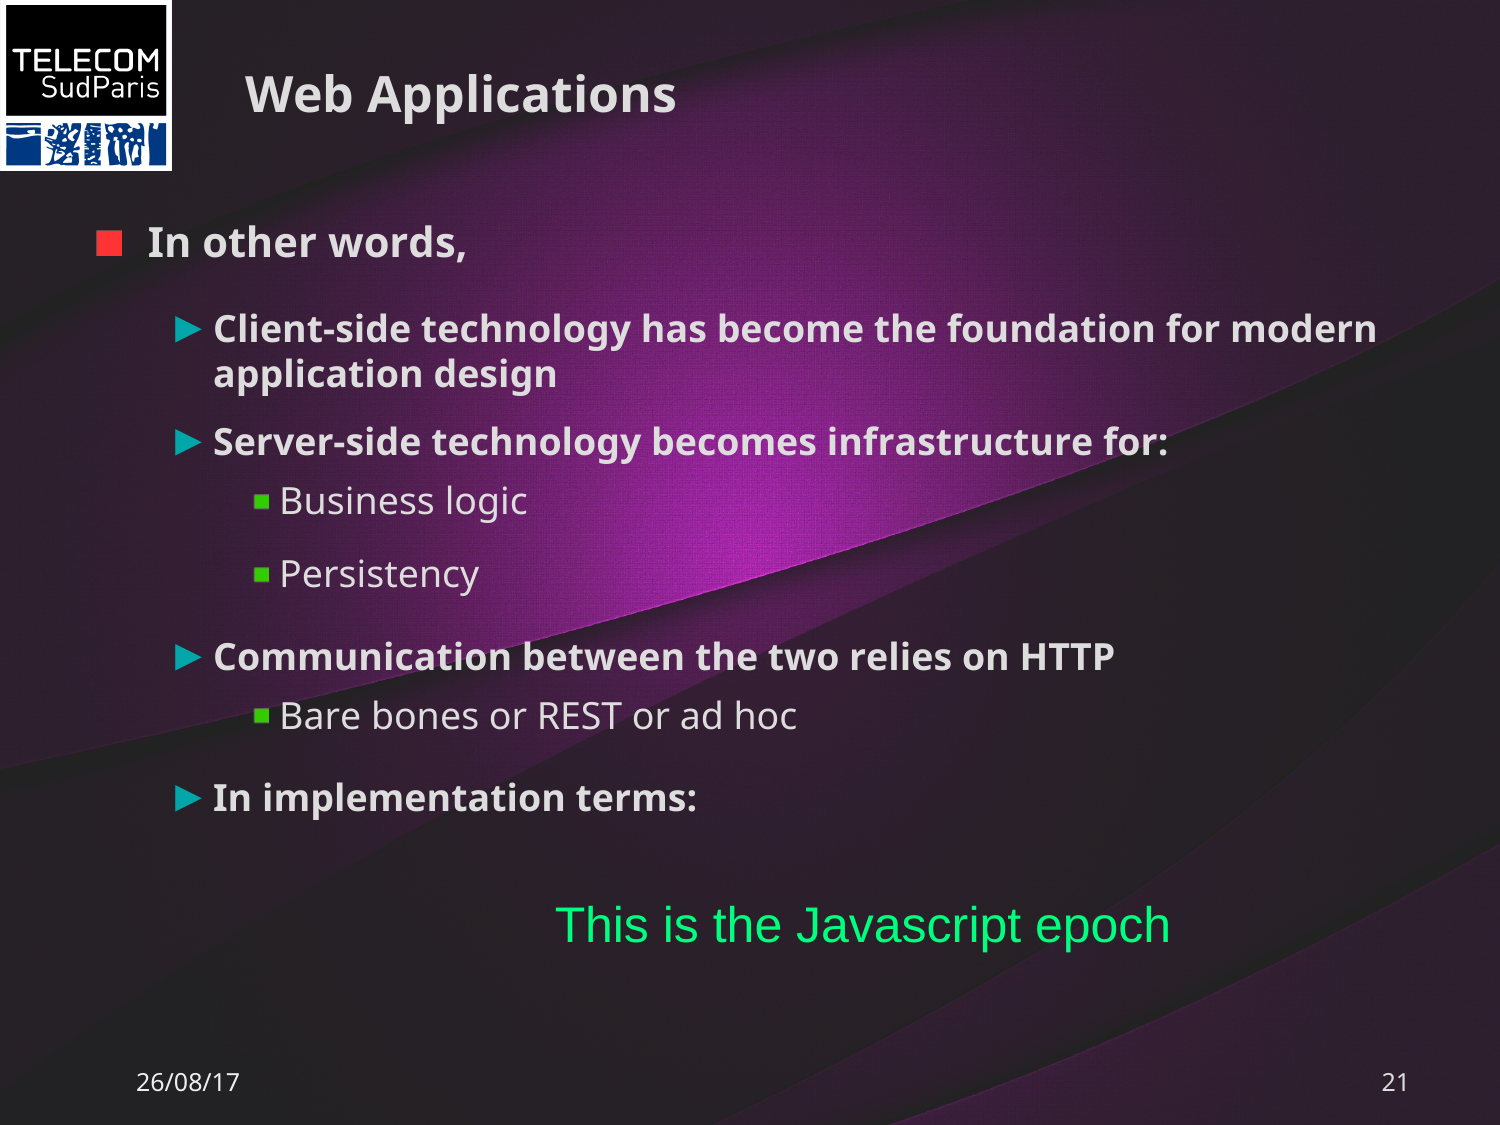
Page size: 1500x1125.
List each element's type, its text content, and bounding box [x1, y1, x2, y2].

list In other words, Client-side technology has become the foundation for modern application design Server-side technology becomes infrastructure for: Business logic Persistency Communication between the two relies on HTTP Bare bones or REST or ad hoc In implementation terms: [76, 207, 1427, 977]
picture [0, 0, 1500, 1125]
text_box This is the Javascript epoch [540, 885, 1187, 960]
title Web Applications [230, 19, 1429, 165]
